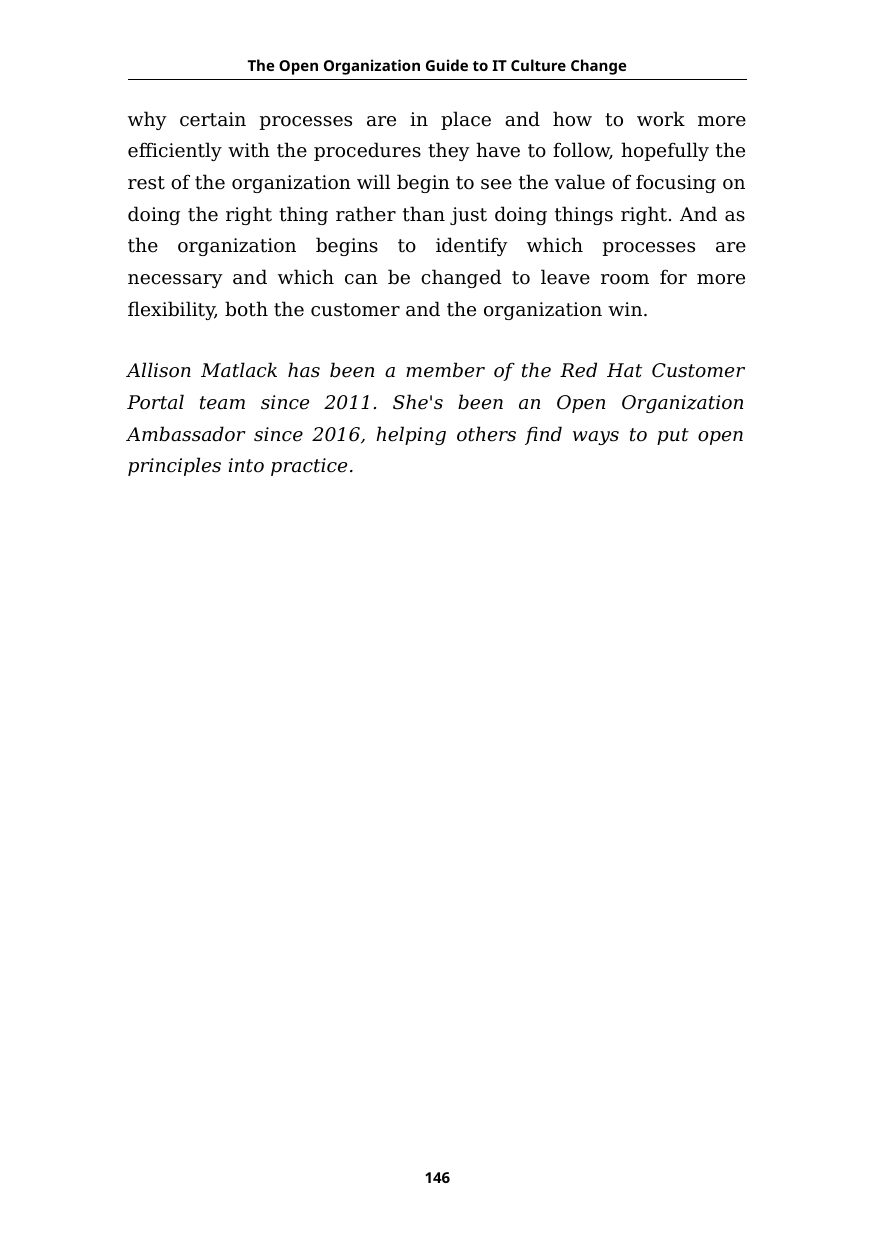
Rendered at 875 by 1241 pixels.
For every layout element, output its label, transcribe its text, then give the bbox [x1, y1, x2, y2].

text why certain processes are in place and how to work more efficiently with the procedures they have to follow, hopefully the rest of the organization will begin to see the value of focusing on doing the right thing rather than just doing things right. And as the organization begins to identify which processes are necessary and which can be changed to leave room for more flexibility, both the customer and the organization win. [127, 109, 747, 321]
text Allison Matlack has been a member of the Red Hat Customer Portal team since 2011. She's been an Open Organization Ambassador since 2016, helping others find ways to put open principles into practice. [127, 360, 747, 477]
